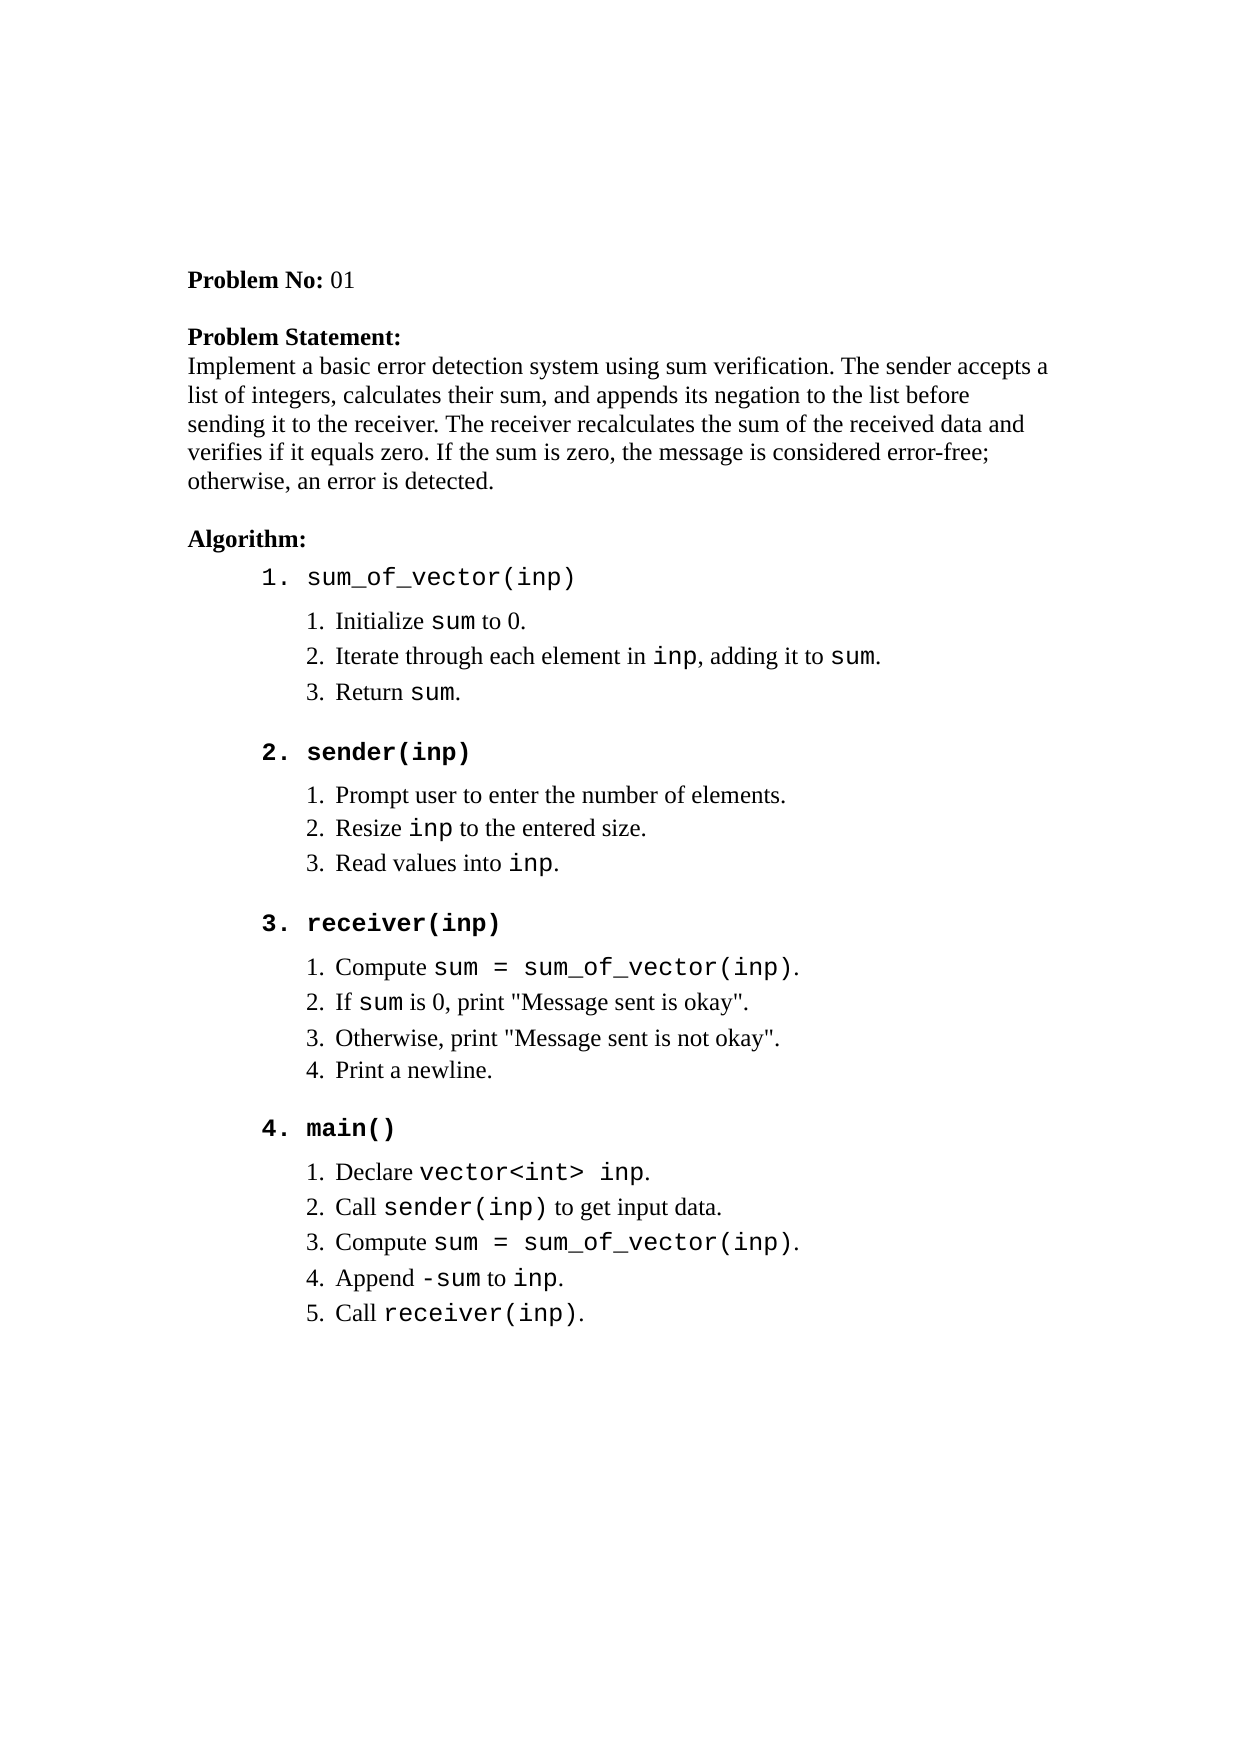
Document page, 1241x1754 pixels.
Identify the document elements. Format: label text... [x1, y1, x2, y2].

list Call receiver(inp). [306, 1298, 1053, 1362]
list Declare vector<int> inp. [306, 1157, 1053, 1187]
list Otherwise, print "Message sent is not okay". [306, 1023, 1053, 1051]
subtitle 3. receiver(inp) [261, 911, 1053, 939]
list Iterate through each element in inp, adding it to sum. [306, 641, 1053, 672]
text Problem No: 01 [187, 265, 1053, 294]
text Algorithm: [187, 524, 1053, 552]
subtitle 2. sender(inp) [261, 739, 1053, 767]
list Compute sum = sum_of_vector(inp). [306, 952, 1053, 983]
text Implement a basic error detection system using sum verification. The sender accepts a list of integers, calculates their sum, and appends its negation to the list before sending it to the receiver. The receiver recalculates the sum of the received data and verifies if it equals zero. If the sum is zero, the message is considered error-free; otherwise, an error is detected. [187, 351, 1053, 495]
list Return sum. [306, 677, 1053, 707]
list Append -sum to inp. [306, 1263, 1053, 1294]
subtitle 1. sum_of_vector(inp) [261, 565, 1053, 593]
list Resize inp to the entered size. [306, 813, 1053, 844]
list Prompt user to enter the number of elements. [306, 780, 1053, 809]
list Compute sum = sum_of_vector(inp). [306, 1227, 1053, 1258]
list Read values into inp. [306, 848, 1053, 879]
subtitle 4. main() [261, 1116, 1053, 1144]
list Print a newline. [306, 1056, 1053, 1084]
list Call sender(inp) to get input data. [306, 1192, 1053, 1223]
list If sum is 0, print "Message sent is okay". [306, 987, 1053, 1018]
text Problem Statement: [187, 294, 1053, 351]
list Initialize sum to 0. [306, 606, 1053, 637]
